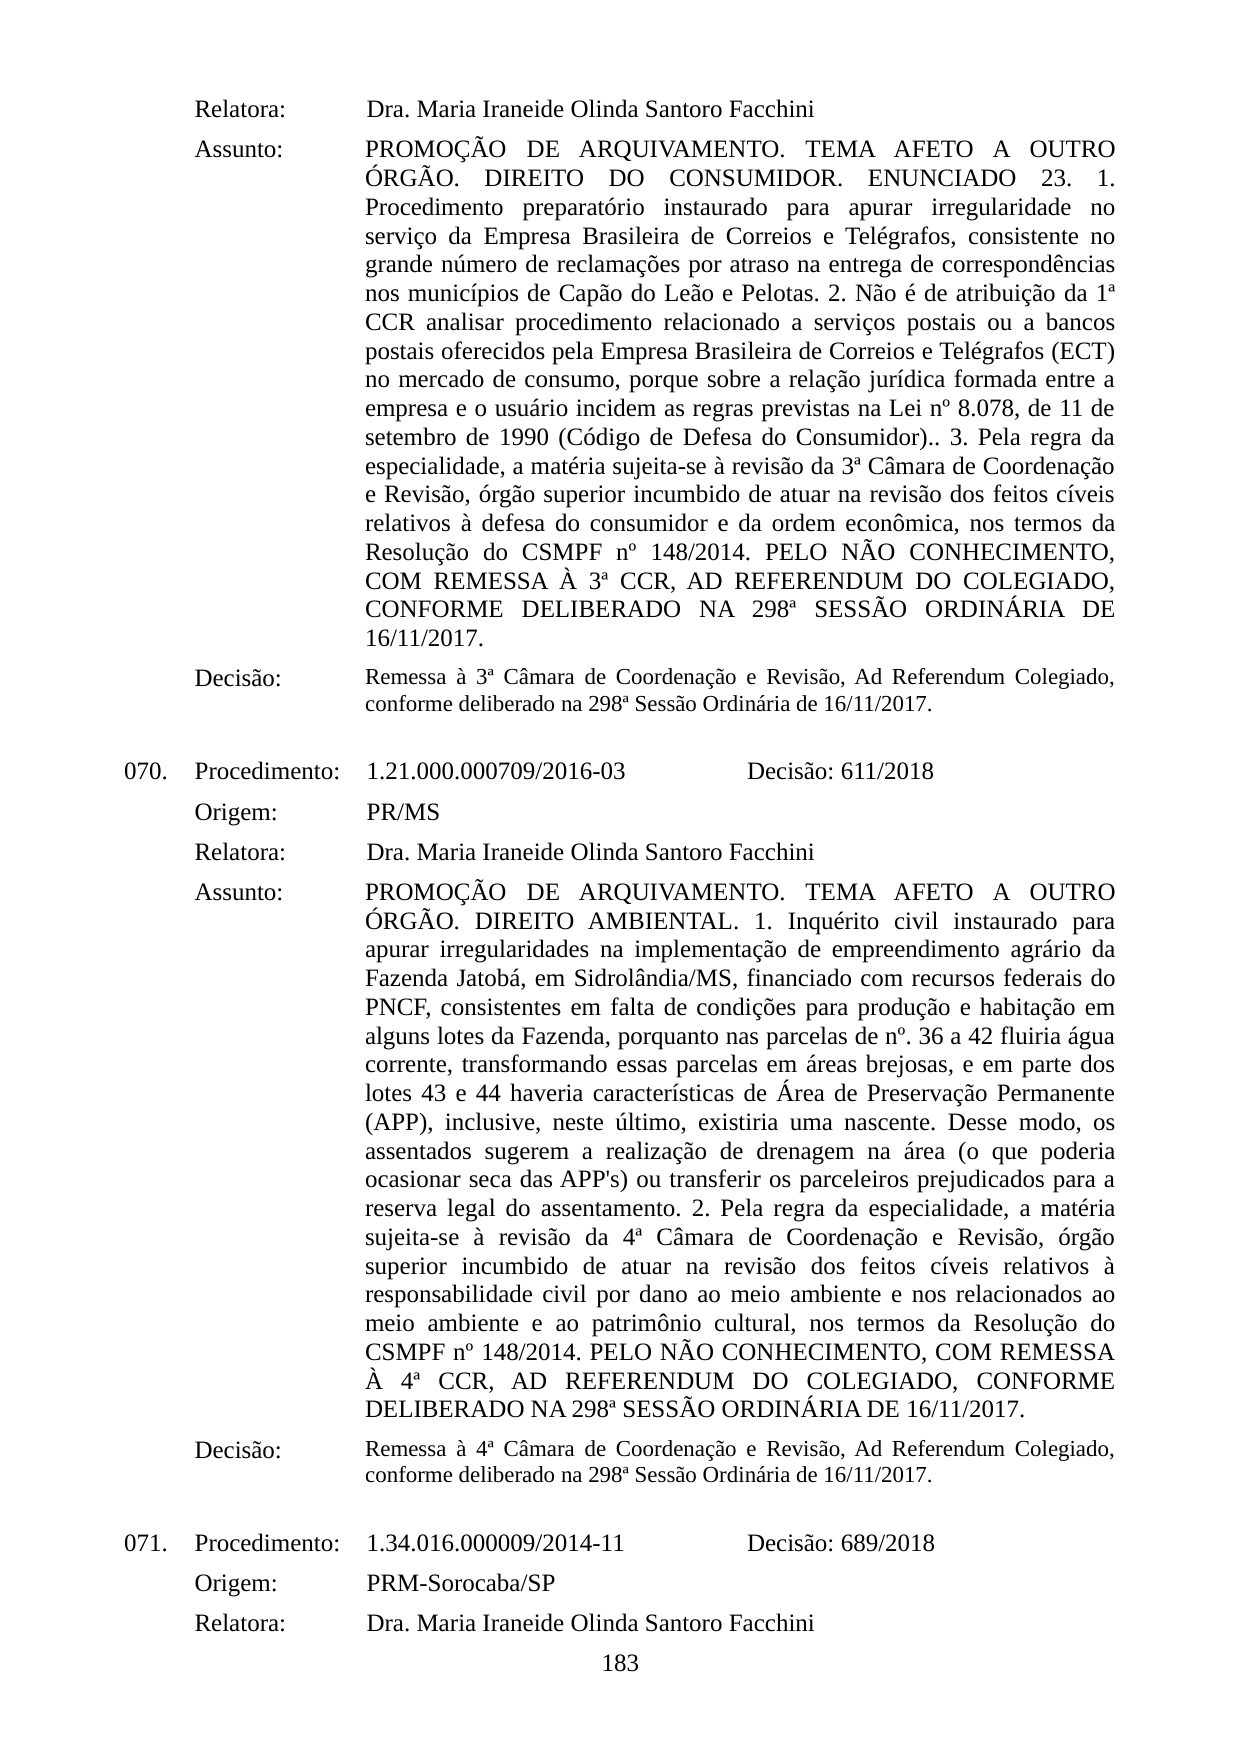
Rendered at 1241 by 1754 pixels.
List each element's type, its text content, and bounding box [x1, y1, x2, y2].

table_cell Dra. Maria Iraneide Olinda Santoro Facchini [361, 831, 1122, 871]
table_cell PROMOÇÃO DE ARQUIVAMENTO. TEMA AFETO A OUTRO ÓRGÃO. DIREITO AMBIENTAL. 1. Inquérito civil instaurado para apurar irregularidades na implementação de empreendimento agrário da Fazenda Jatobá, em Sidrolândia/MS, financiado com recursos federais do PNCF, consistentes em falta de condições para produção e habitação em alguns lotes da Fazenda, porquanto nas parcelas de nº. 36 a 42 fluiria água corrente, transformando essas parcelas em áreas brejosas, e em parte dos lotes 43 e 44 haveria características de Área de Preservação Permanente (APP), inclusive, neste último, existiria uma nascente. Desse modo, os assentados sugerem a realização de drenagem na área (o que poderia ocasionar seca das APP's) ou transferir os parceleiros prejudicados para a reserva legal do assentamento. 2. Pela regra da especialidade, a matéria sujeita-se à revisão da 4ª Câmara de Coordenação e Revisão, órgão superior incumbido de atuar na revisão dos feitos cíveis relativos à responsabilidade civil por dano ao meio ambiente e nos relacionados ao meio ambiente e ao patrimônio cultural, nos termos da Resolução do CSMPF nº 148/2014. PELO NÃO CONHECIMENTO, COM REMESSA À 4ª CCR, AD REFERENDUM DO COLEGIADO, CONFORME DELIBERADO NA 298ª SESSÃO ORDINÁRIA DE 16/11/2017. [361, 871, 1122, 1429]
table_header Remessa à 3ª Câmara de Coordenação e Revisão, Ad Referendum Colegiado, conforme deliberado na 298ª Sessão Ordinária de 16/11/2017. [361, 658, 1122, 722]
table_header 1.34.016.000009/2014-11 [361, 1522, 741, 1562]
table_cell Assunto: [189, 129, 361, 658]
table_header [118, 1429, 189, 1493]
table_header Remessa à 4ª Câmara de Coordenação e Revisão, Ad Referendum Colegiado, conforme deliberado na 298ª Sessão Ordinária de 16/11/2017. [361, 1429, 1122, 1493]
table_header Decisão: [189, 658, 361, 722]
table_header 1.21.000.000709/2016-03 [361, 751, 741, 791]
table_cell PROMOÇÃO DE ARQUIVAMENTO. TEMA AFETO A OUTRO ÓRGÃO. DIREITO DO CONSUMIDOR. ENUNCIADO 23. 1. Procedimento preparatório instaurado para apurar irregularidade no serviço da Empresa Brasileira de Correios e Telégrafos, consistente no grande número de reclamações por atraso na entrega de correspondências nos municípios de Capão do Leão e Pelotas. 2. Não é de atribuição da 1ª CCR analisar procedimento relacionado a serviços postais ou a bancos postais oferecidos pela Empresa Brasileira de Correios e Telégrafos (ECT) no mercado de consumo, porque sobre a relação jurídica formada entre a empresa e o usuário incidem as regras previstas na Lei nº 8.078, de 11 de setembro de 1990 (Código de Defesa do Consumidor).. 3. Pela regra da especialidade, a matéria sujeita-se à revisão da 3ª Câmara de Coordenação e Revisão, órgão superior incumbido de atuar na revisão dos feitos cíveis relativos à defesa do consumidor e da ordem econômica, nos termos da Resolução do CSMPF nº 148/2014. PELO NÃO CONHECIMENTO, COM REMESSA À 3ª CCR, AD REFERENDUM DO COLEGIADO, CONFORME DELIBERADO NA 298ª SESSÃO ORDINÁRIA DE 16/11/2017. [361, 129, 1122, 658]
table_header Decisão: 689/2018 [741, 1522, 1122, 1562]
table_cell Relatora: [189, 89, 361, 129]
table_header Procedimento: [189, 751, 361, 791]
table_cell Dra. Maria Iraneide Olinda Santoro Facchini [361, 89, 1122, 129]
table_header Decisão: [189, 1429, 361, 1493]
table_cell PR/MS [361, 791, 1122, 831]
table_cell [118, 129, 188, 658]
table_cell [118, 871, 188, 1429]
table_cell Relatora: [189, 831, 361, 871]
table_cell [118, 1562, 188, 1602]
table_header [118, 658, 189, 722]
table_cell [118, 1602, 188, 1642]
table_cell [118, 89, 188, 129]
table_cell PRM-Sorocaba/SP [361, 1562, 1122, 1602]
table_cell [118, 791, 188, 831]
table_cell Dra. Maria Iraneide Olinda Santoro Facchini [361, 1602, 1122, 1642]
table_header Procedimento: [189, 1522, 361, 1562]
table_cell [118, 831, 188, 871]
table_header 070. [118, 751, 188, 791]
table_cell Origem: [189, 791, 361, 831]
table_header Decisão: 611/2018 [741, 751, 1122, 791]
table_cell Origem: [189, 1562, 361, 1602]
table_header 071. [118, 1522, 188, 1562]
table_cell Assunto: [189, 871, 361, 1429]
table_cell Relatora: [189, 1602, 361, 1642]
